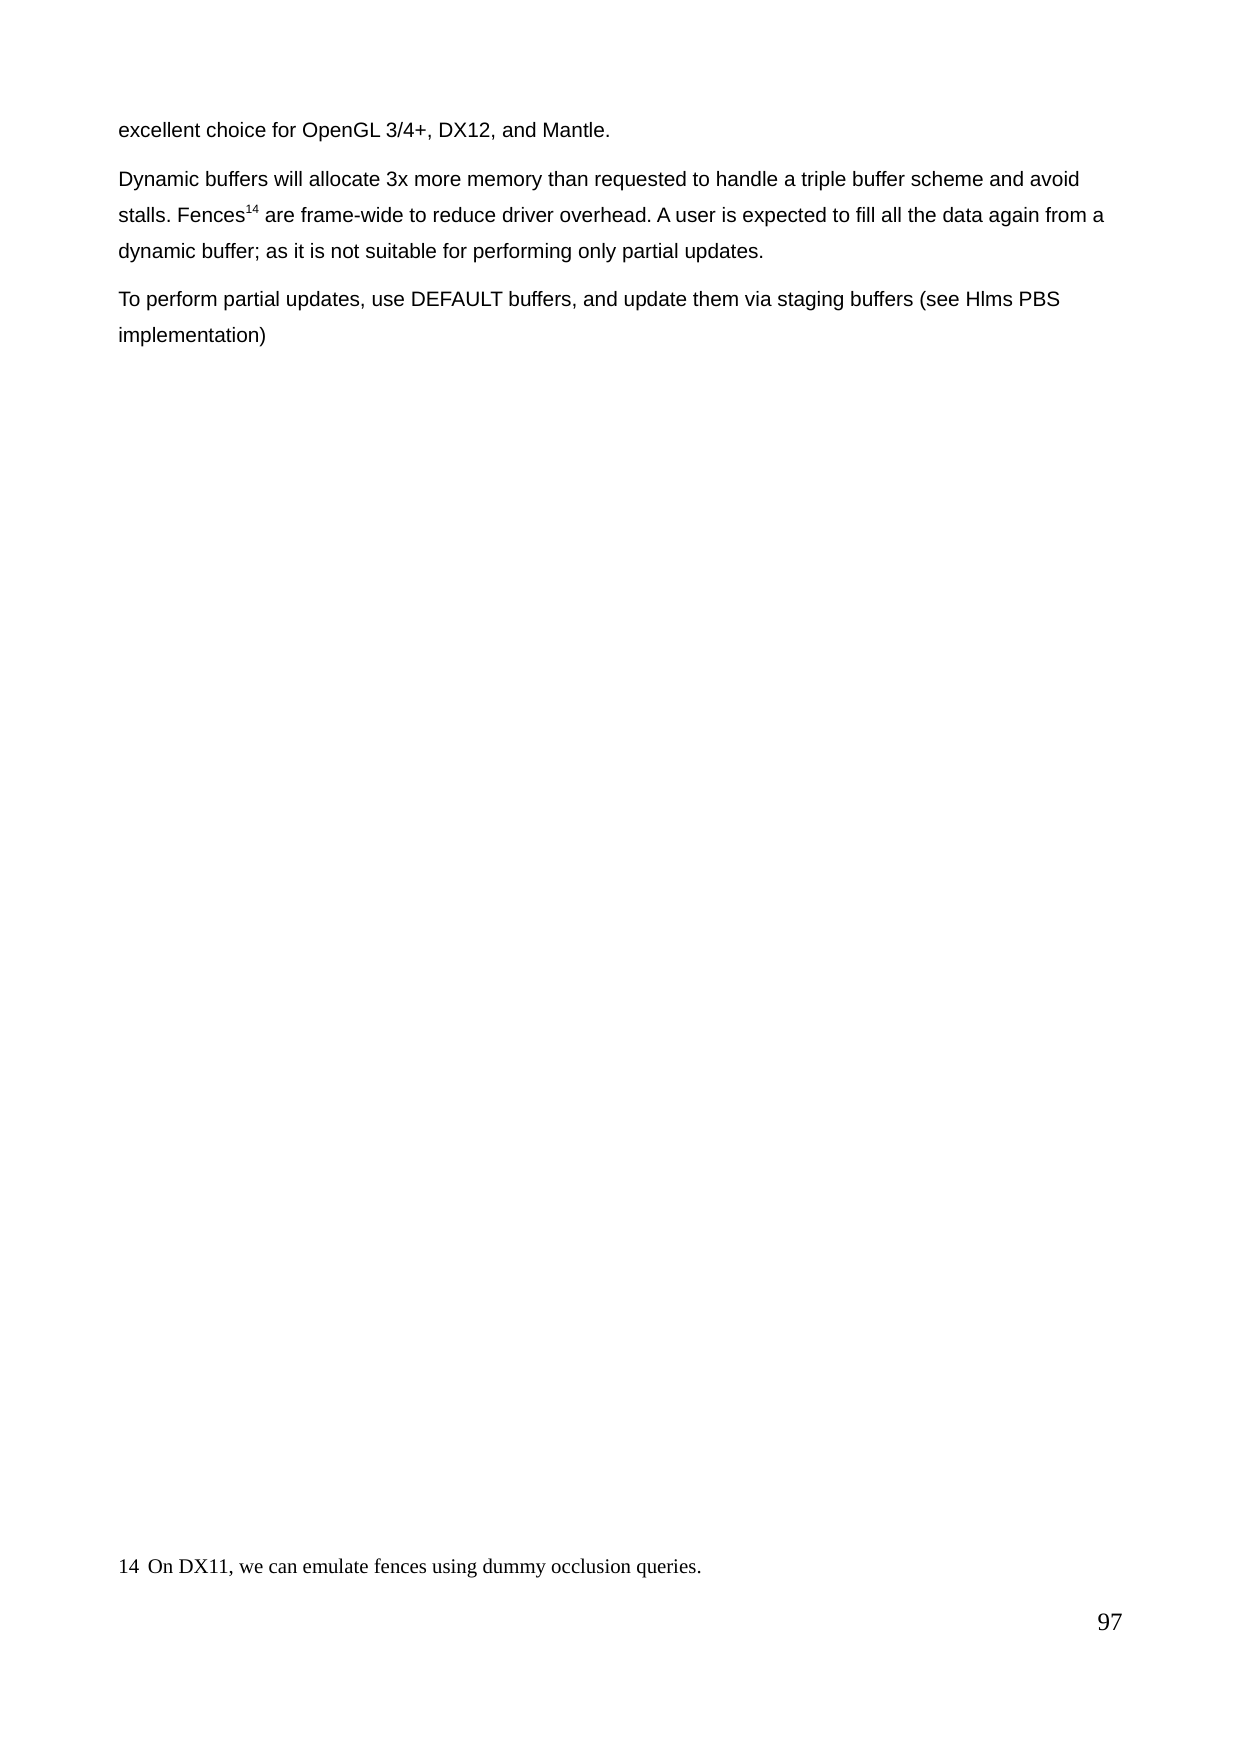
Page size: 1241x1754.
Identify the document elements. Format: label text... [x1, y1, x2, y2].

text Dynamic buffers will allocate 3x more memory than requested to handle a triple buffer scheme and avoid stalls. Fences are frame-wide to reduce driver overhead. A user is expected to fill all the data again from a dynamic buffer; as it is not suitable for performing only partial updates. [118, 167, 1122, 262]
text On DX11, we can emulate fences using dummy occlusion queries. [118, 1553, 1122, 1578]
text excellent choice for OpenGL 3/4+, DX12, and Mantle. [118, 118, 1122, 142]
text To perform partial updates, use DEFAULT buffers, and update them via staging buffers (see Hlms PBS implementation) [118, 287, 1122, 347]
